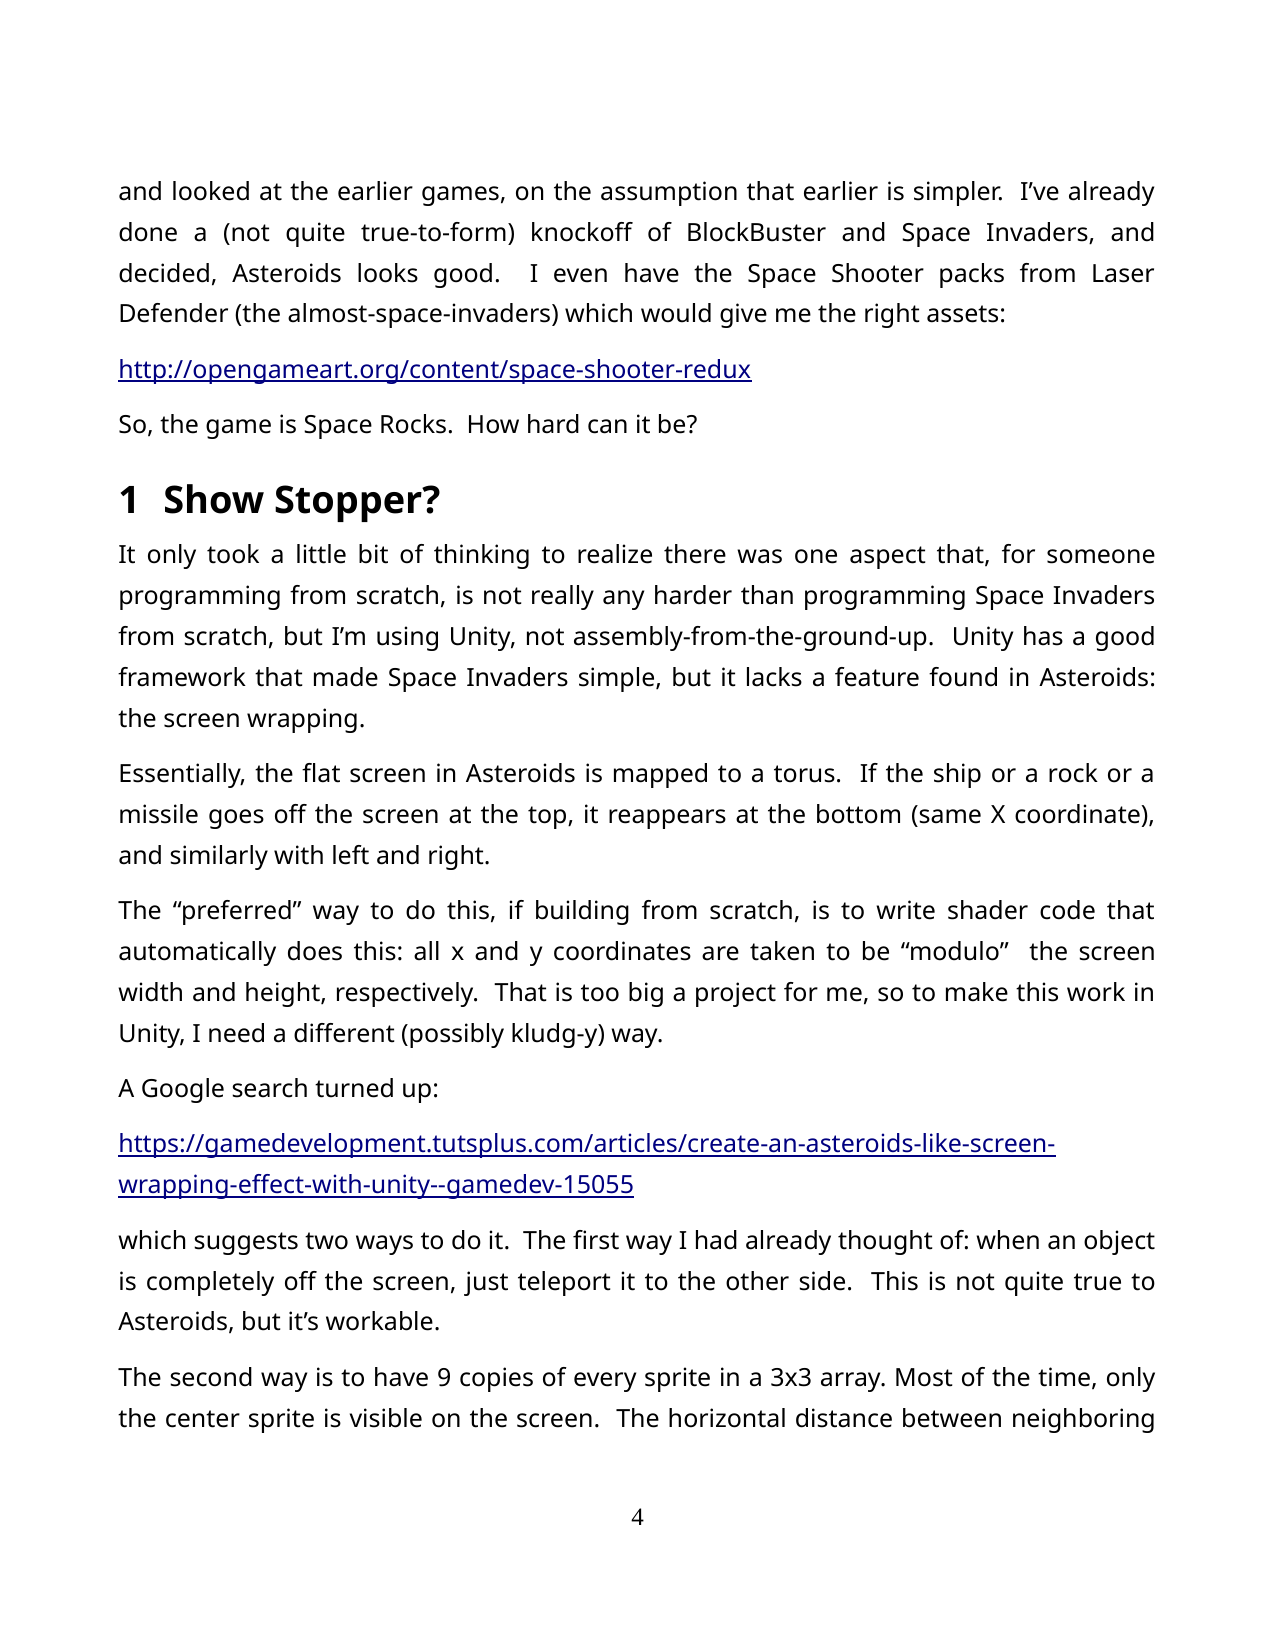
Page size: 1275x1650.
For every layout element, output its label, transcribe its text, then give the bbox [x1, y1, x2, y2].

text which suggests two ways to do it. The first way I had already thought of: when an object is completely off the screen, just teleport it to the other side. This is not quite true to Asteroids, but it’s workable. [118, 1222, 1157, 1338]
text and looked at the earlier games, on the assumption that earlier is simpler. I’ve already done a (not quite true-to-form) knockoff of BlockBuster and Space Invaders, and decided, Asteroids looks good. I even have the Space Shooter packs from Laser Defender (the almost-space-invaders) which would give me the right assets: [118, 173, 1157, 330]
text A Google search turned up: [118, 1071, 1157, 1105]
subtitle Show Stopper? [118, 473, 1157, 524]
text Essentially, the flat screen in Asteroids is mapped to a torus. If the ship or a rock or a missile goes off the screen at the top, it reappears at the bottom (same X coordinate), and similarly with left and right. [118, 756, 1157, 871]
text So, the game is Space Rocks. How hard can it be? [118, 407, 1157, 441]
text It only took a little bit of thinking to realize there was one aspect that, for someone programming from scratch, is not really any harder than programming Space Invaders from scratch, but I’m using Unity, not assembly-from-the-ground-up. Unity has a good framework that made Space Invaders simple, but it lacks a feature found in Asteroids: the screen wrapping. [118, 537, 1157, 734]
text The second way is to have 9 copies of every sprite in a 3x3 array. Most of the time, only the center sprite is visible on the screen. The horizontal distance between neighboring [118, 1359, 1157, 1434]
text http://opengameart.org/content/space-shooter-redux [118, 351, 1157, 386]
text https://gamedevelopment.tutsplus.com/articles/create-an-asteroids-like-screen-wrapping-effect-with-unity--gamedev-15055 [118, 1126, 1157, 1201]
